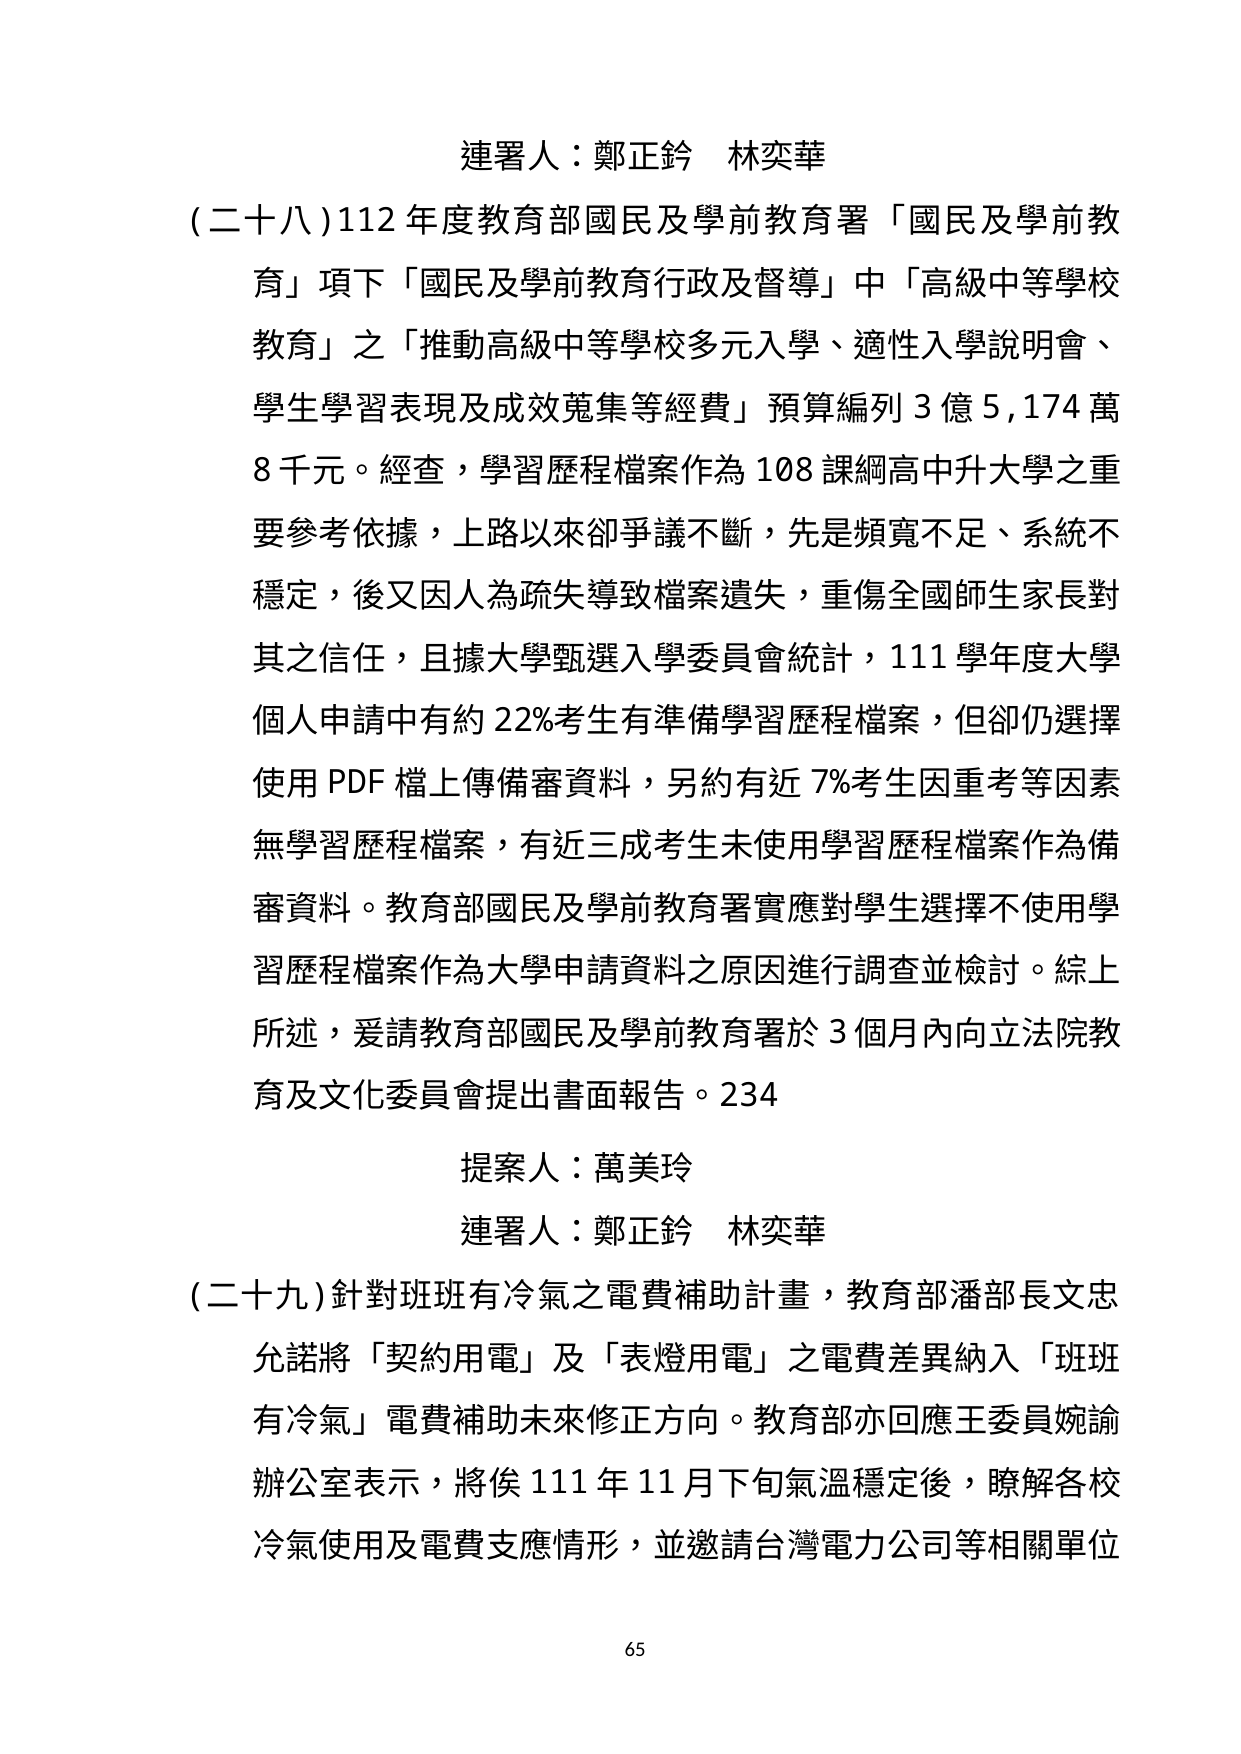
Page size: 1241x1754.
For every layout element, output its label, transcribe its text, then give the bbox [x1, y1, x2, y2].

text (二十九)針對班班有冷氣之電費補助計畫，教育部潘部長文忠允諾將「契約用電」及「表燈用電」之電費差異納入「班班有冷氣」電費補助未來修正方向。教育部亦回應王委員婉諭辦公室表示，將俟111年11月下旬氣溫穩定後，瞭解各校冷氣使用及電費支應情形，並邀請台灣電力公司等相關單位 [185, 1262, 1122, 1575]
text (二十八)112年度教育部國民及學前教育署「國民及學前教育」項下「國民及學前教育行政及督導」中「高級中等學校教育」之「推動高級中等學校多元入學、適性入學說明會、學生學習表現及成效蒐集等經費」預算編列3億5,174萬8千元。經查，學習歷程檔案作為108課綱高中升大學之重要參考依據，上路以來卻爭議不斷，先是頻寬不足、系統不穩定，後又因人為疏失導致檔案遺失，重傷全國師生家長對其之信任，且據大學甄選入學委員會統計，111學年度大學個人申請中有約22%考生有準備學習歷程檔案，但卻仍選擇使用PDF檔上傳備審資料，另約有近7%考生因重考等因素無學習歷程檔案，有近三成考生未使用學習歷程檔案作為備審資料。教育部國民及學前教育署實應對學生選擇不使用學習歷程檔案作為大學申請資料之原因進行調查並檢討。綜上所述，爰請教育部國民及學前教育署於3個月內向立法院教育及文化委員會提出書面報告。234 [185, 187, 1122, 1125]
text 連署人：鄭正鈐 林奕華 [460, 1187, 1122, 1250]
text 連署人：鄭正鈐 林奕華 [460, 112, 1122, 175]
text 提案人：萬美玲 [460, 1125, 1122, 1187]
